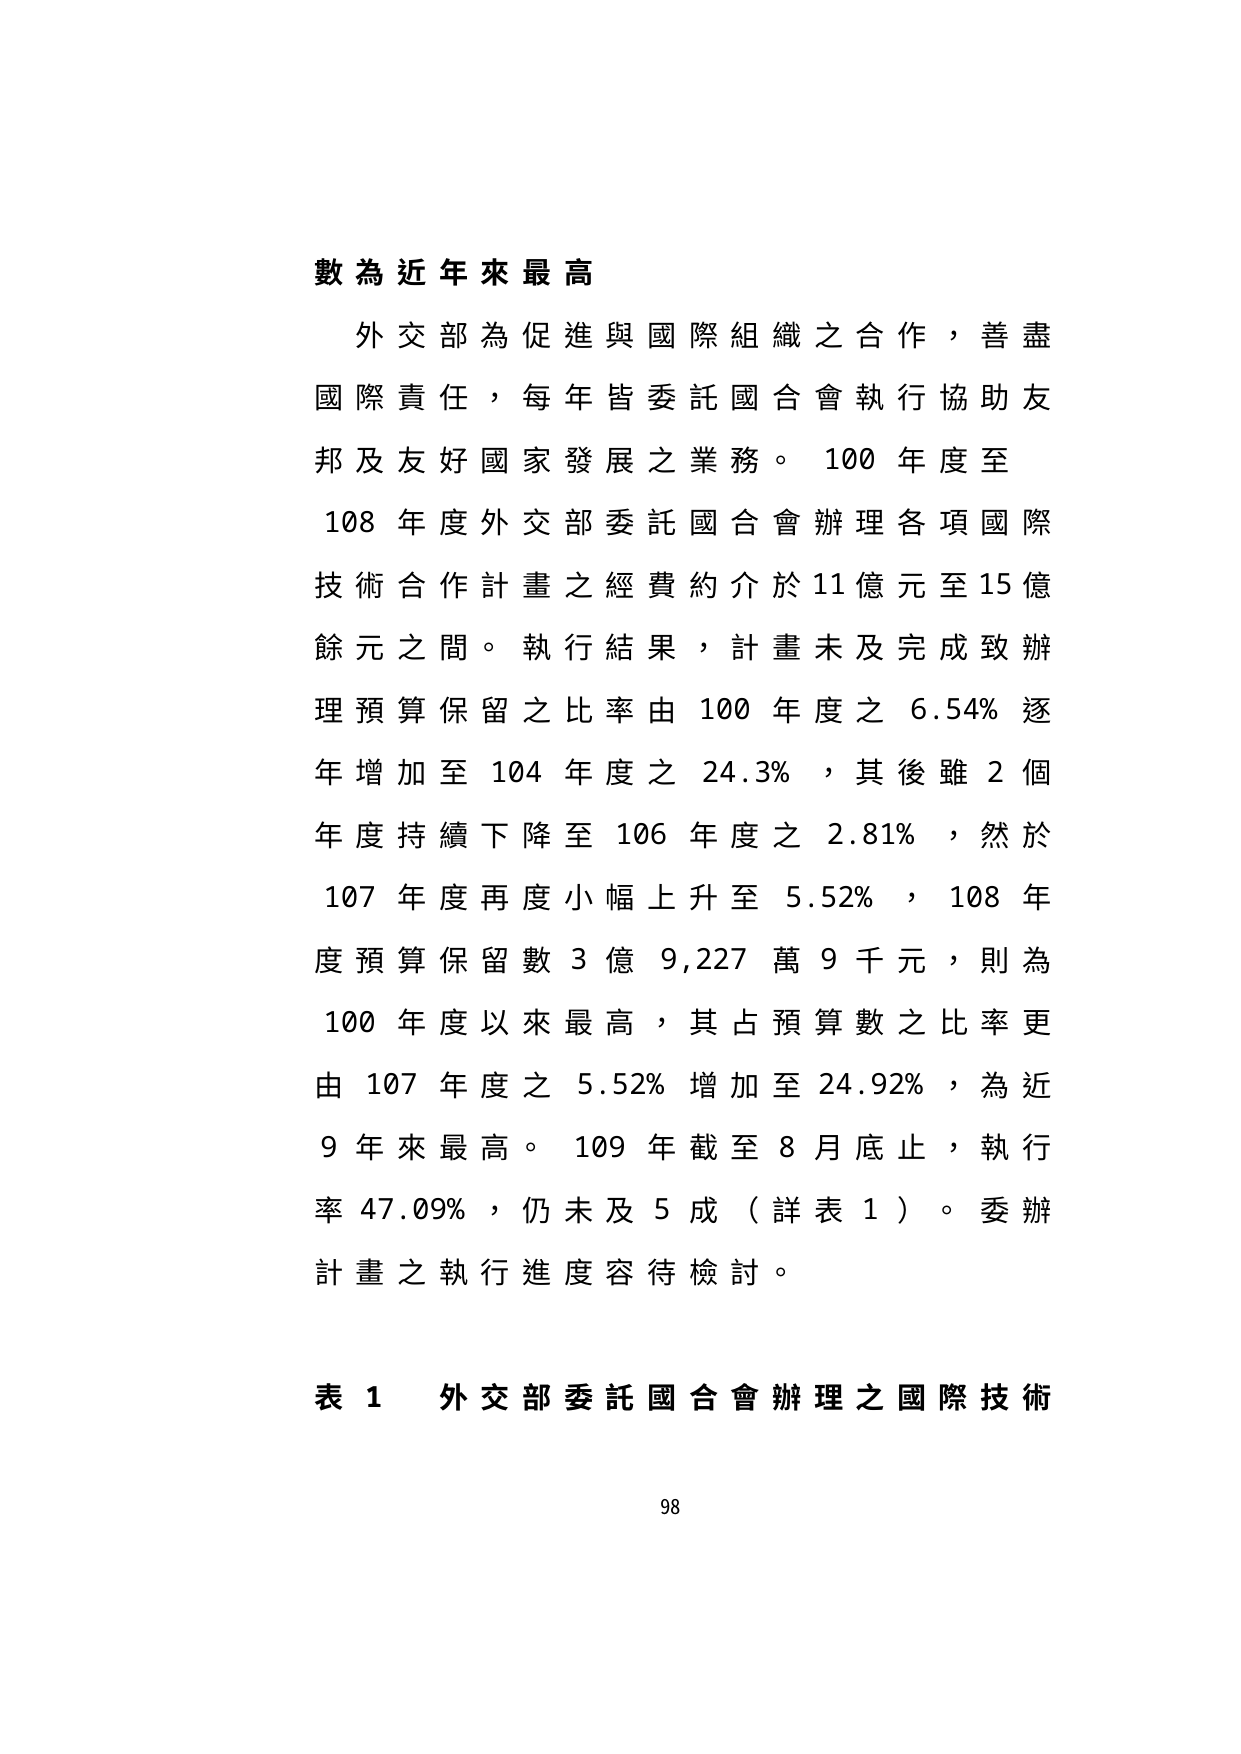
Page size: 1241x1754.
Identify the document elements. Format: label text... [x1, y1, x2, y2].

text 數為近年來最高 [242, 229, 1058, 292]
text 外交部為促進與國際組織之合作，善盡國際責任，每年皆委託國合會執行協助友邦及友好國家發展之業務。100年度至108年度外交部委託國合會辦理各項國際技術合作計畫之經費約介於11億元至15億餘元之間。執行結果，計畫未及完成致辦理預算保留之比率由100年度之6.54%逐年增加至104年度之24.3%，其後雖2個年度持續下降至106年度之2.81%，然於107年度再度小幅上升至5.52%，108年度預算保留數3億9,227萬9千元，則為100年度以來最高，其占預算數之比率更由107年度之5.52%增加至24.92%，為近9年來最高。109年截至8月底止，執行率47.09%，仍未及5成（詳表1）。委辦計畫之執行進度容待檢討。 [271, 292, 1058, 1292]
text 表1 外交部委託國合會辦理之國際技術 [271, 1354, 1058, 1417]
